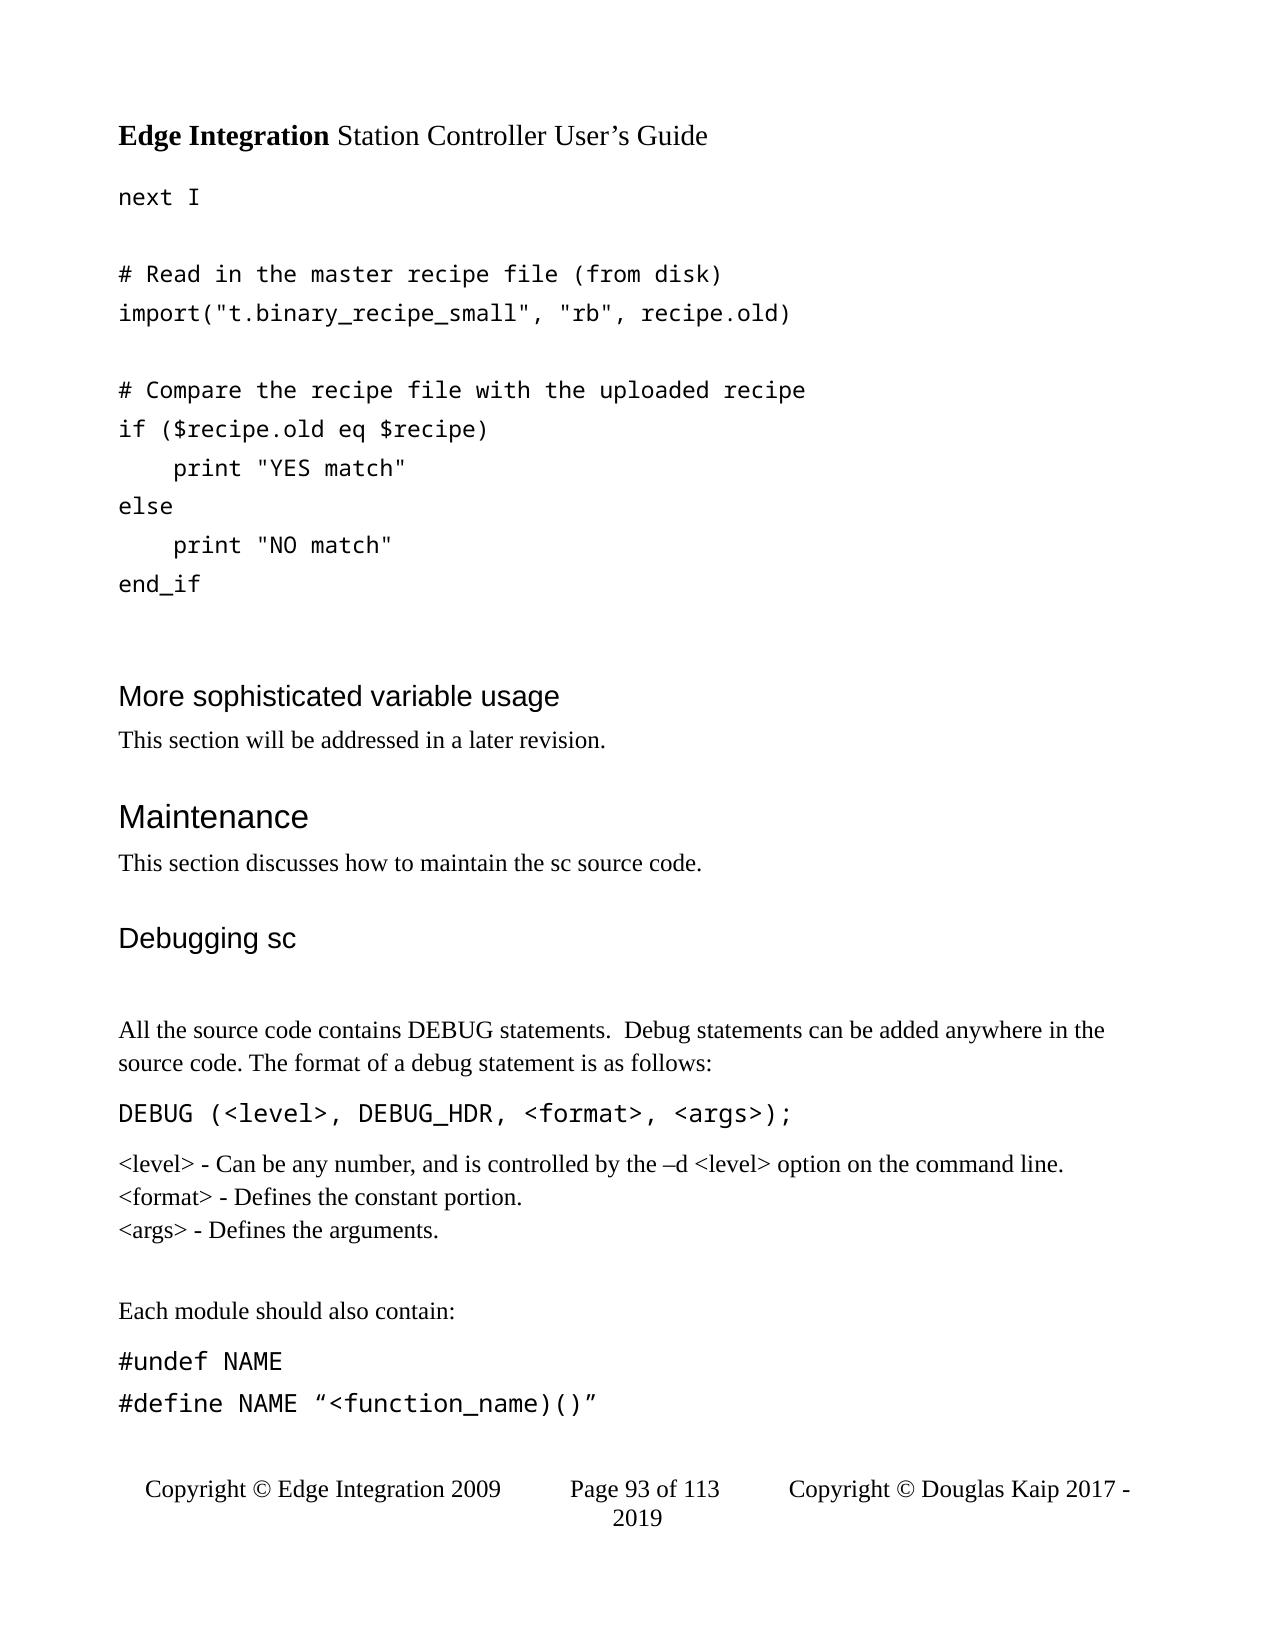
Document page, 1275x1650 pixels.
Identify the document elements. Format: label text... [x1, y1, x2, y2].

text <format> - Defines the constant portion. [118, 1182, 1157, 1211]
text print "YES match" [118, 452, 1157, 483]
text end_if [118, 568, 1157, 599]
text <level> - Can be any number, and is controlled by the –d <level> option on the command line. [118, 1149, 1157, 1178]
subtitle Maintenance [118, 797, 1157, 836]
text print "NO match" [118, 529, 1157, 560]
text <args> - Defines the arguments. [118, 1215, 1157, 1244]
text if ($recipe.old eq $recipe) [118, 413, 1157, 444]
text All the source code contains DEBUG statements. Debug statements can be added anywhere in the source code. The format of a debug statement is as follows: [118, 1015, 1157, 1076]
text #undef NAME [118, 1343, 1157, 1377]
text DEBUG (<level>, DEBUG_HDR, <format>, <args>); [118, 1095, 1157, 1129]
text Each module should also contain: [118, 1296, 1157, 1324]
text next I [118, 181, 1157, 212]
text import("t.binary_recipe_small", "rb", recipe.old) [118, 297, 1157, 328]
text This section will be addressed in a later revision. [118, 725, 1157, 754]
text #define NAME “<function_name)()” [118, 1385, 1157, 1419]
subtitle Debugging sc [118, 921, 1157, 954]
text # Read in the master recipe file (from disk) [118, 258, 1157, 290]
subtitle More sophisticated variable usage [118, 679, 1157, 712]
text This section discusses how to maintain the sc source code. [118, 848, 1157, 877]
text else [118, 490, 1157, 522]
text # Compare the recipe file with the uploaded recipe [118, 374, 1157, 406]
